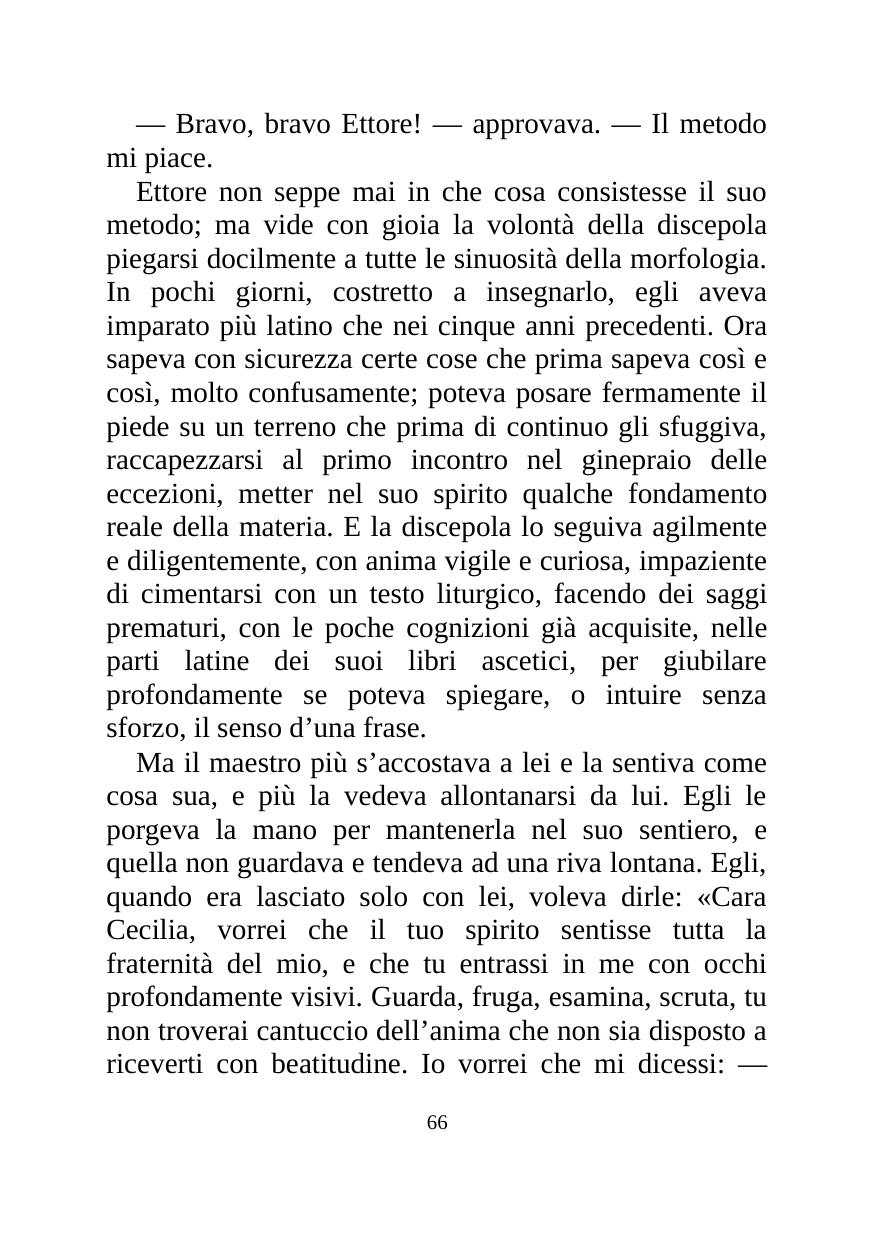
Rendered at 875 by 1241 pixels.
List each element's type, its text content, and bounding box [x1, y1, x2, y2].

text Ma il maestro più s’accostava a lei e la sentiva come cosa sua, e più la vedeva allontanarsi da lui. Egli le porgeva la mano per mantenerla nel suo sentiero, e quella non guardava e tendeva ad una riva lontana. Egli, quando era lasciato solo con lei, voleva dirle: «Cara Cecilia, vorrei che il tuo spirito sentisse tutta la fraternità del mio, e che tu entrassi in me con occhi profondamente visivi. Guarda, fruga, esamina, scruta, tu non troverai cantuccio dell’anima che non sia disposto a riceverti con beatitudine. Io vorrei che mi dicessi: — [106, 745, 768, 1080]
text Ettore non seppe mai in che cosa consistesse il suo metodo; ma vide con gioia la volontà della discepola piegarsi docilmente a tutte le sinuosità della morfologia. In pochi giorni, costretto a insegnarlo, egli aveva imparato più latino che nei cinque anni precedenti. Ora sapeva con sicurezza certe cose che prima sapeva così e così, molto confusamente; poteva posare fermamente il piede su un terreno che prima di continuo gli sfuggiva, raccapezzarsi al primo incontro nel ginepraio delle eccezioni, metter nel suo spirito qualche fondamento reale della materia. E la discepola lo seguiva agilmente e diligentemente, con anima vigile e curiosa, impaziente di cimentarsi con un testo liturgico, facendo dei saggi prematuri, con le poche cognizioni già acquisite, nelle parti latine dei suoi libri ascetici, per giubilare profondamente se poteva spiegare, o intuire senza sforzo, il senso d’una frase. [106, 174, 768, 744]
text — Bravo, bravo Ettore! — approvava. — Il metodo mi piace. [106, 106, 768, 173]
